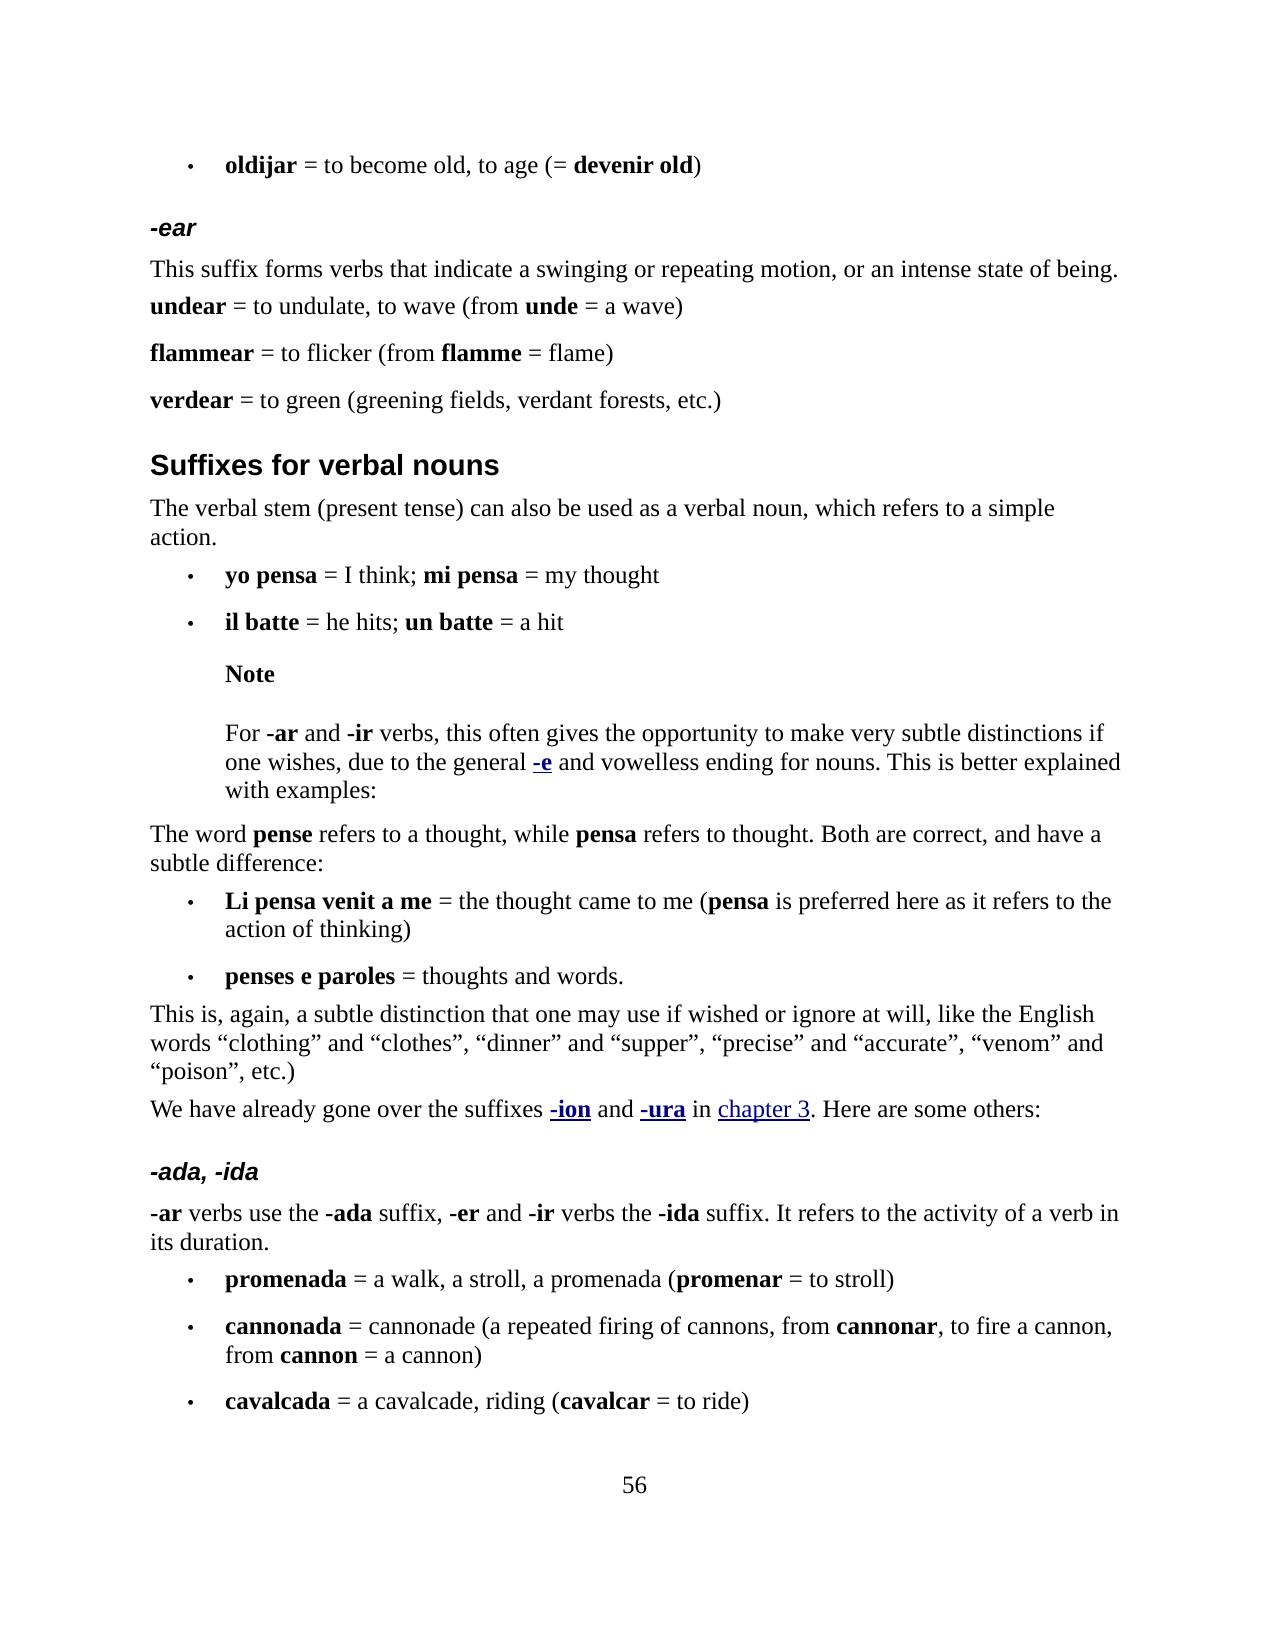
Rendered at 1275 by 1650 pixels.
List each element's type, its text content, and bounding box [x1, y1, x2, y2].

text The verbal stem (present tense) can also be used as a verbal noun, which refers to a simple action. [150, 493, 1125, 551]
list il batte = he hits; un batte = a hit [187, 607, 1125, 635]
text Note [225, 659, 1125, 688]
text flammear = to flicker (from flamme = flame) [150, 338, 1125, 367]
text undear = to undulate, to wave (from unde = a wave) [150, 291, 1125, 320]
list yo pensa = I think; mi pensa = my thought [187, 560, 1125, 589]
subtitle -ear [150, 213, 1125, 241]
text This is, again, a subtle distinction that one may use if wished or ignore at will, like the English words “clothing” and “clothes”, “dinner” and “supper”, “precise” and “accurate”, “venom” and “poison”, etc.) [150, 999, 1125, 1085]
text The word pense refers to a thought, while pensa refers to thought. Both are correct, and have a subtle difference: [150, 819, 1125, 877]
subtitle Suffixes for verbal nouns [150, 447, 1125, 481]
list cannonada = cannonade (a repeated firing of cannons, from cannonar, to fire a cannon, from cannon = a cannon) [187, 1311, 1125, 1368]
text We have already gone over the suffixes -ion and -ura in chapter 3. Here are some others: [150, 1094, 1125, 1123]
text For -ar and -ir verbs, this often gives the opportunity to make very subtle distinctions if one wishes, due to the general -e and vowelless ending for nouns. This is better explained with examples: [225, 718, 1125, 804]
text This suffix forms verbs that indicate a swinging or repeating motion, or an intense state of being. [150, 254, 1125, 282]
text verdear = to green (greening fields, verdant forests, etc.) [150, 385, 1125, 413]
list Li pensa venit a me = the thought came to me (pensa is preferred here as it refers to the action of thinking) [187, 886, 1125, 943]
list cavalcada = a cavalcade, riding (cavalcar = to ride) [187, 1386, 1125, 1415]
list oldijar = to become old, to age (= devenir old) [187, 150, 1125, 179]
list penses e paroles = thoughts and words. [187, 961, 1125, 990]
list promenada = a walk, a stroll, a promenada (promenar = to stroll) [187, 1264, 1125, 1293]
subtitle -ada, -ida [150, 1157, 1125, 1185]
text -ar verbs use the -ada suffix, -er and -ir verbs the -ida suffix. It refers to the activity of a verb in its duration. [150, 1198, 1125, 1255]
